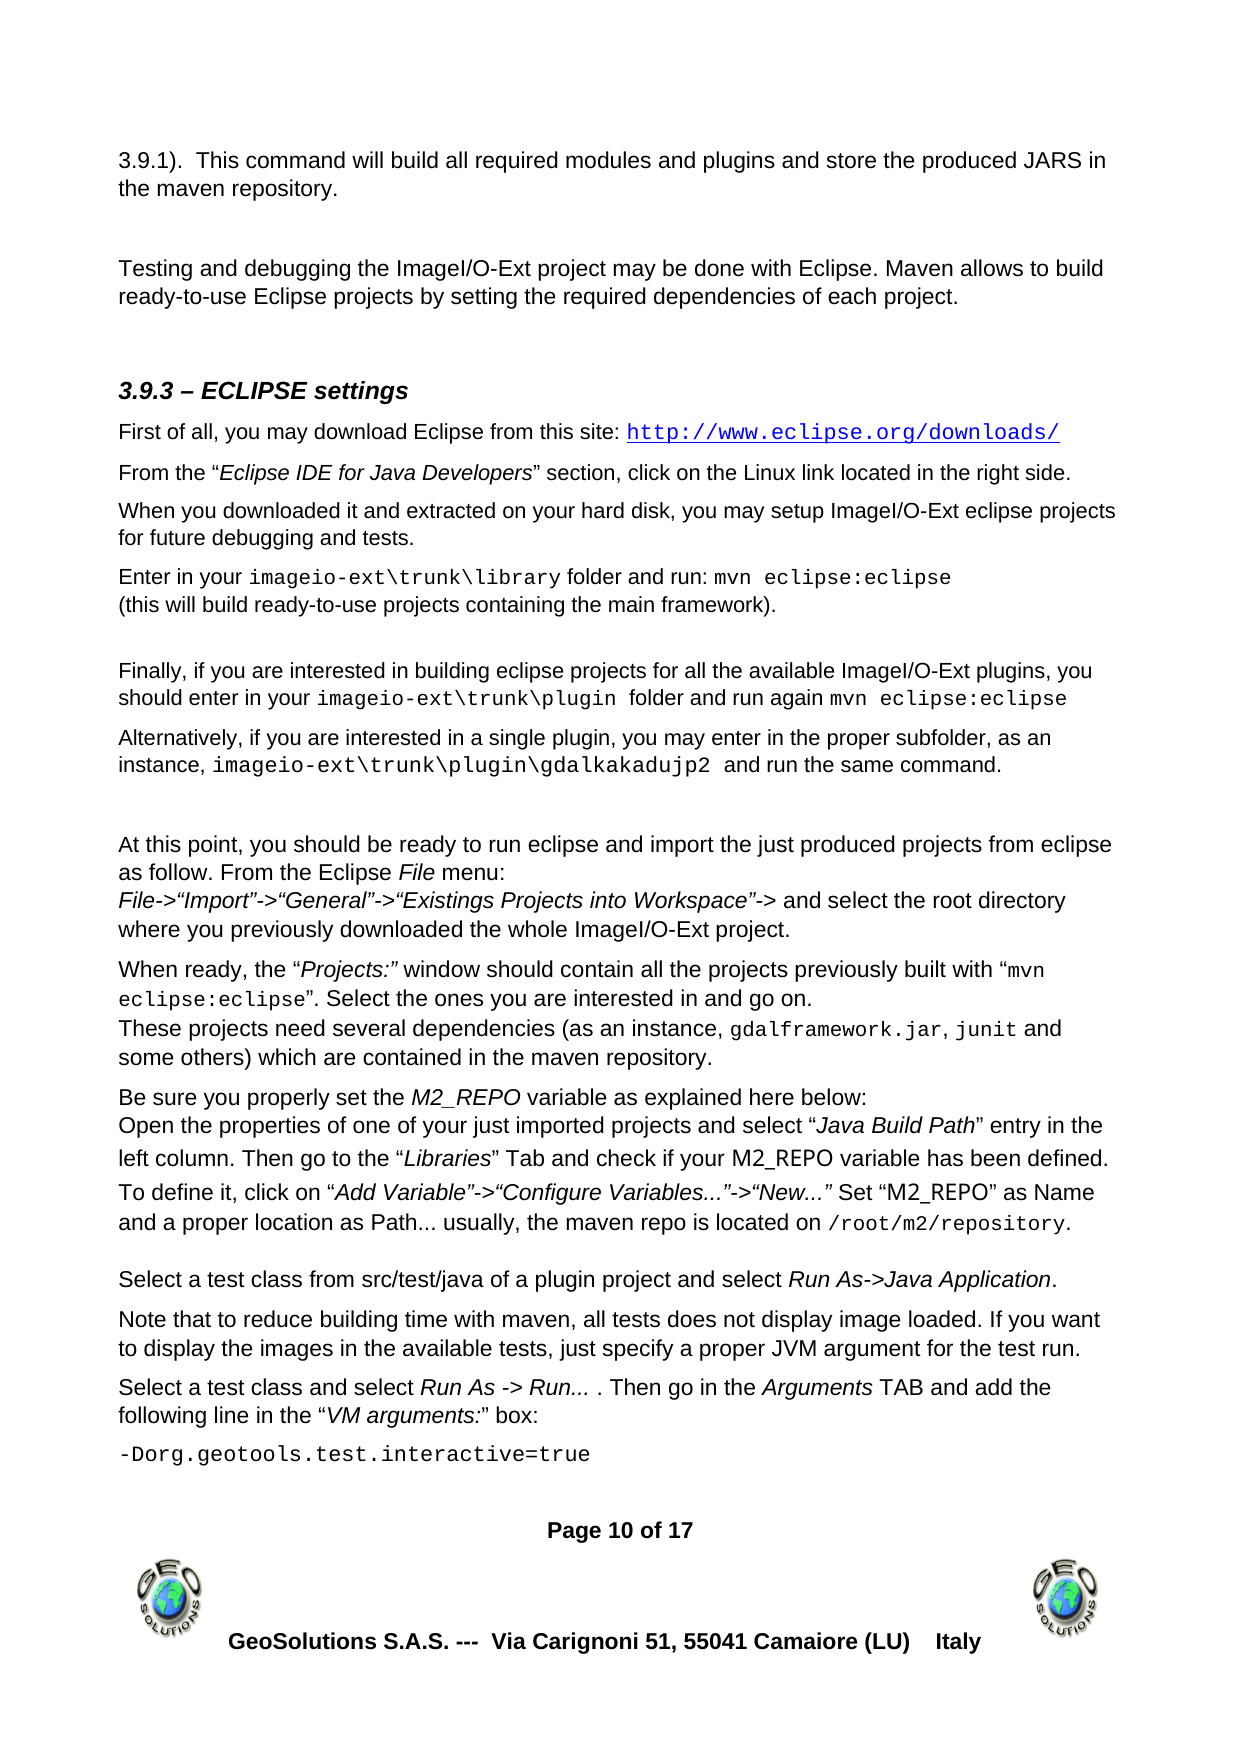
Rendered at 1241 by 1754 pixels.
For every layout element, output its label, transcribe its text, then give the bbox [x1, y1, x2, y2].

text When you downloaded it and extracted on your hard disk, you may setup ImageI/O-Ext eclipse projects for future debugging and tests. [118, 499, 1122, 550]
text 3.9.1). This command will build all required modules and plugins and store the produced JARS in the maven repository. [118, 148, 1122, 201]
text First of all, you may download Eclipse from this site: http://www.eclipse.org/downloads/ [118, 419, 1122, 446]
picture [1030, 1552, 1101, 1641]
text At this point, you should be ready to run eclipse and import the just produced projects from eclipse as follow. From the Eclipse File menu: File->“Import”->“General”->“Existings Projects into Workspace”-> and select the root directory where you previously downloaded the whole ImageI/O-Ext project. [118, 832, 1122, 942]
text Alternatively, if you are interested in a single plugin, you may enter in the proper subfolder, as an instance, imageio-ext\trunk\plugin\gdalkakadujp2 and run the same command. [118, 726, 1122, 779]
text From the “Eclipse IDE for Java Developers” section, click on the Linux link located in the right side. [118, 460, 1122, 485]
text Select a test class and select Run As -> Run... . Then go in the Arguments TAB and add the following line in the “VM arguments:” box: [118, 1375, 1122, 1429]
text Note that to reduce building time with maven, all tests does not display image loaded. If you want to display the images in the available tests, just specify a proper JVM argument for the test run. [118, 1307, 1122, 1361]
subtitle 3.9.3 – ECLIPSE settings [118, 377, 1122, 404]
picture [134, 1552, 205, 1641]
text -Dorg.geotools.test.interactive=true [118, 1443, 1122, 1468]
text Be sure you properly set the M2_REPO variable as explained here below: Open the properties of one of your just imported projects and select “Java Build Path” entry in the left column. Then go to the “Libraries” Tab and check if your M2_REPO variable has been defined. To define it, click on “Add Variable”->“Configure Variables...”->“New...” Set “M2_REPO” as Name and a proper location as Path... usually, the maven repo is located on /root/m2/repository. Select a test class from src/test/java of a plugin project and select Run As->Java Application. [118, 1084, 1122, 1293]
text Enter in your imageio-ext\trunk\library folder and run: mvn eclipse:eclipse (this will build ready-to-use projects containing the main framework). [118, 564, 1122, 617]
text Finally, if you are interested in building eclipse projects for all the available ImageI/O-Ext plugins, you should enter in your imageio-ext\trunk\plugin folder and run again mvn eclipse:eclipse [118, 632, 1122, 711]
text Testing and debugging the ImageI/O-Ext project may be done with Eclipse. Maven allows to build ready-to-use Eclipse projects by setting the required dependencies of each project. [118, 256, 1122, 309]
text When ready, the “Projects:” window should contain all the projects previously built with “mvn eclipse:eclipse”. Select the ones you are interested in and go on. These projects need several dependencies (as an instance, gdalframework.jar, junit and some others) which are contained in the maven repository. [118, 956, 1122, 1070]
